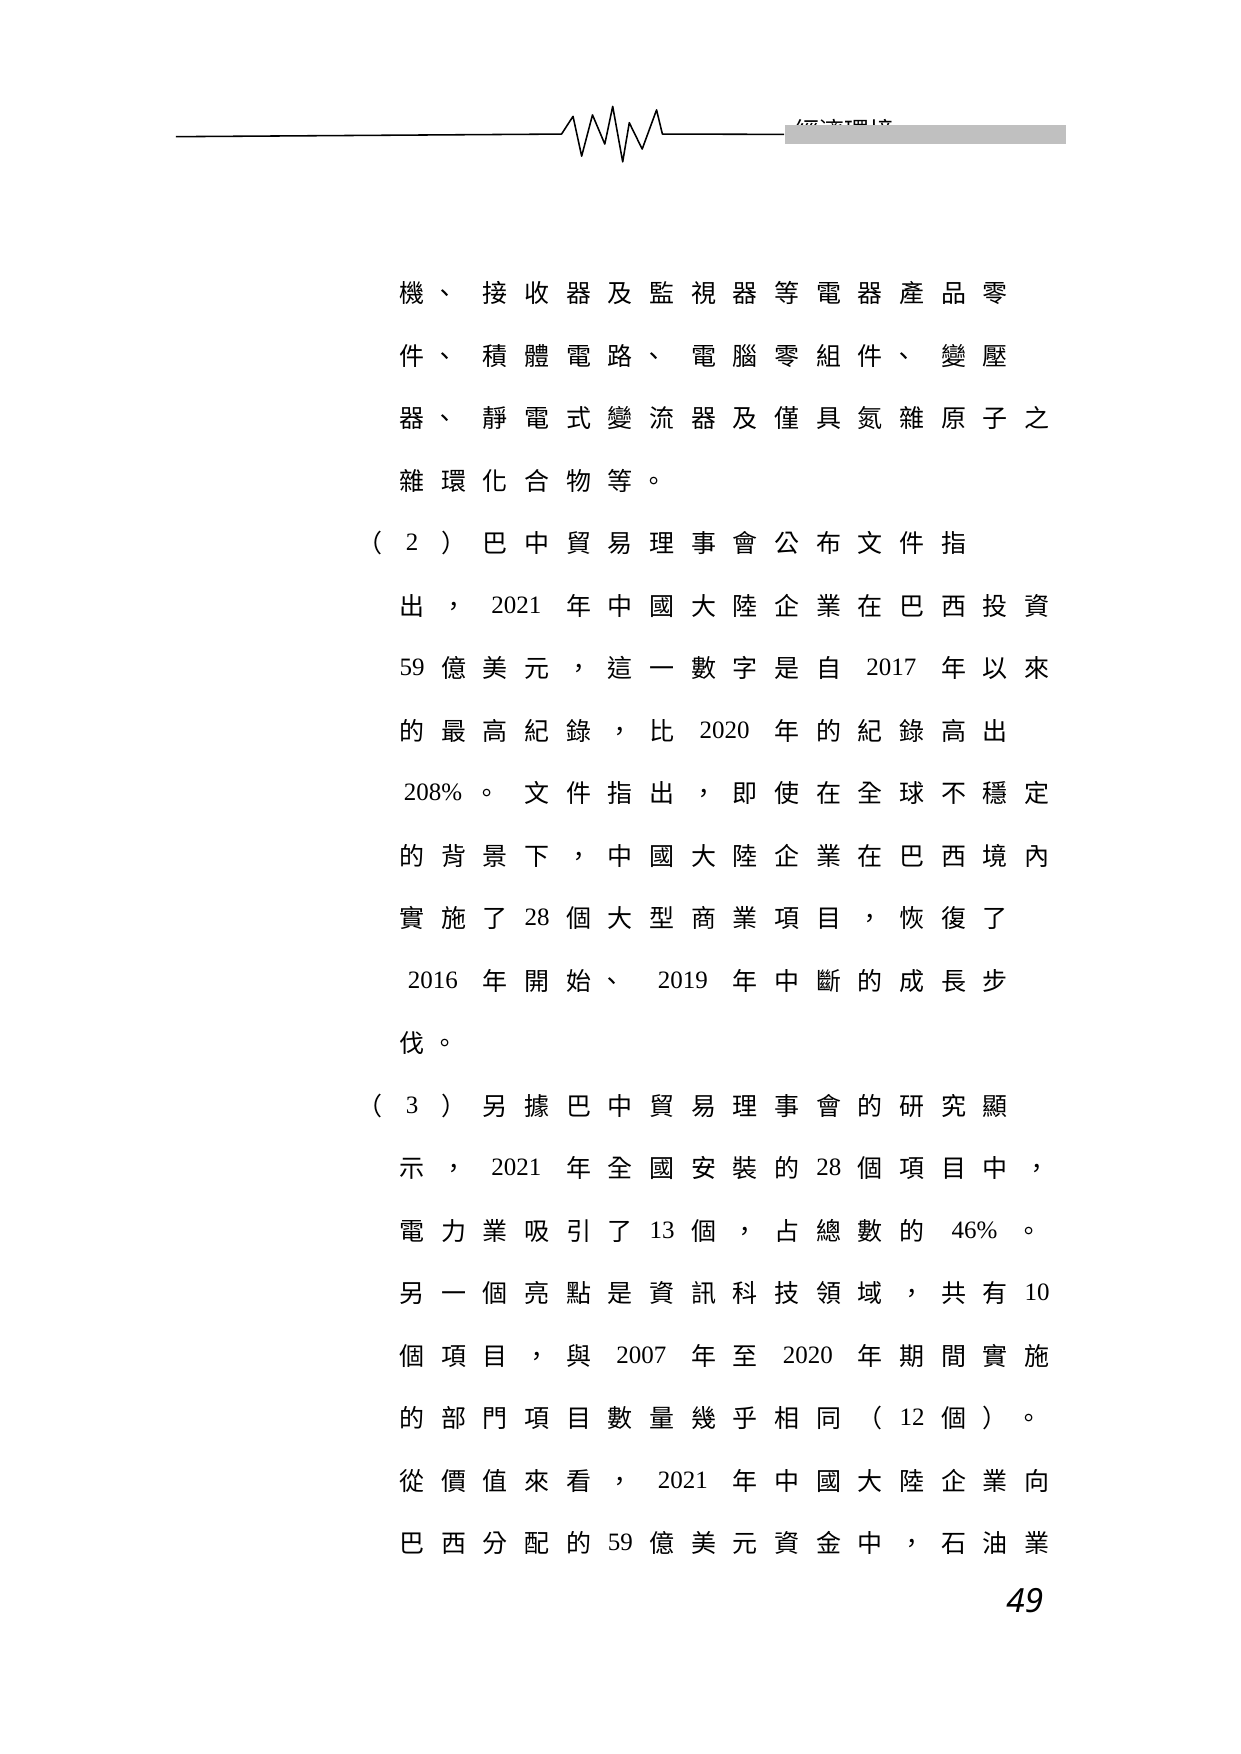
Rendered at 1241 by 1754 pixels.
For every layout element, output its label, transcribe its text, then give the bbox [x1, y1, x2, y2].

text （3）另據巴中貿易理事會的研究顯示，2021年全國安裝的28個項目中，電力業吸引了13個，占總數的46%。另一個亮點是資訊科技領域，共有10個項目，與2007年至2020年期間實施的部門項目數量幾乎相同（12個）。從價值來看，2021年中國大陸企業向巴西分配的59億美元資金中，石油業 [309, 1063, 1058, 1563]
text 機、接收器及監視器等電器產品零件、積體電路、電腦零組件、變壓器、靜電式變流器及僅具氮雜原子之雜環化合物等。 [309, 250, 1058, 500]
text （2）巴中貿易理事會公布文件指出，2021年中國大陸企業在巴西投資59億美元，這一數字是自2017年以來的最高紀錄，比2020年的紀錄高出208%。文件指出，即使在全球不穩定的背景下，中國大陸企業在巴西境內實施了28個大型商業項目，恢復了2016年開始、2019年中斷的成長步伐。 [309, 500, 1058, 1063]
